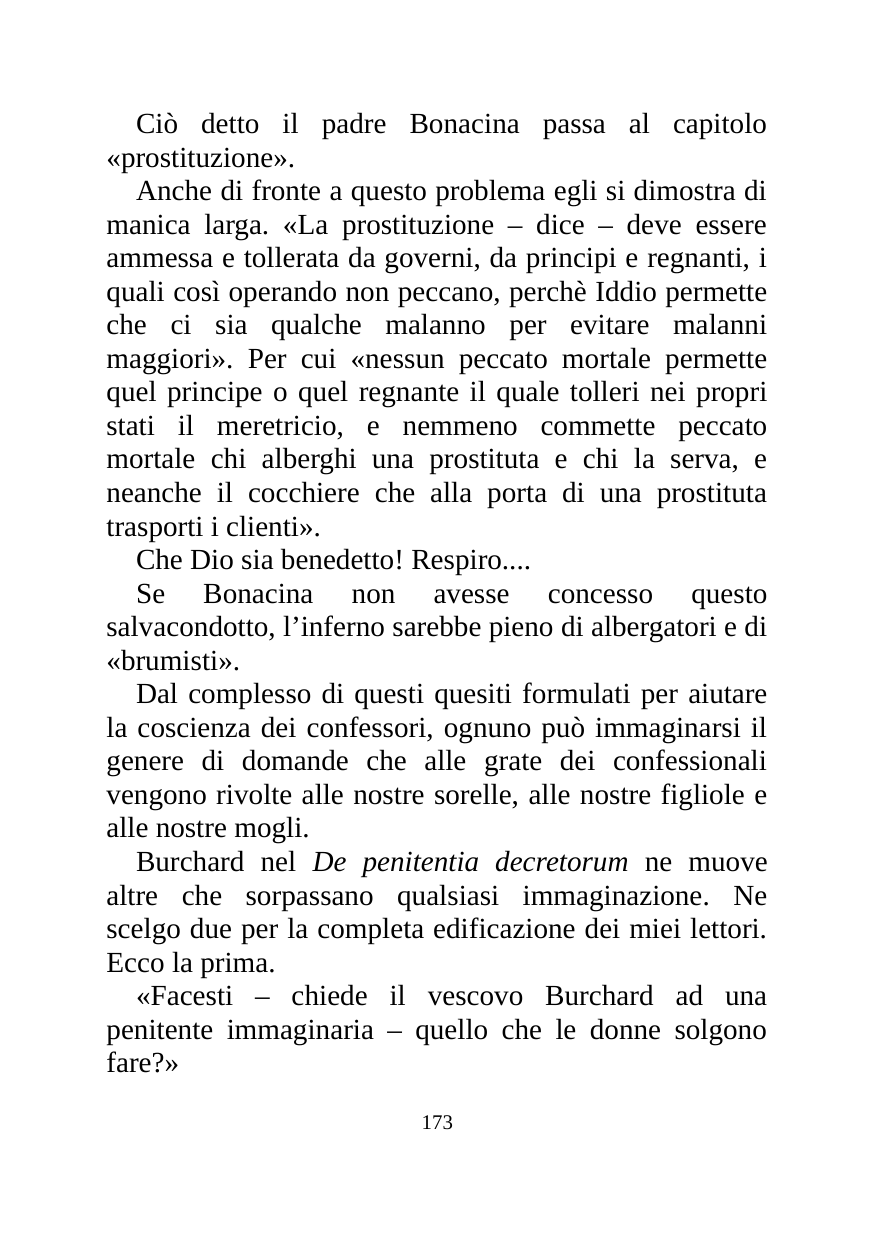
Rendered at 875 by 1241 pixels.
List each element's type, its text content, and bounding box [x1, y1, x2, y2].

text Se Bonacina non avesse concesso questo salvacondotto, l’inferno sarebbe pieno di albergatori e di «brumisti». [106, 576, 768, 676]
text Ciò detto il padre Bonacina passa al capitolo «prostituzione». [106, 106, 768, 173]
text «Facesti – chiede il vescovo Burchard ad una penitente immaginaria – quello che le donne solgono fare?» [106, 978, 768, 1079]
text Anche di fronte a questo problema egli si dimostra di manica larga. «La prostituzione – dice – deve essere ammessa e tollerata da governi, da principi e regnanti, i quali così operando non peccano, perchè Iddio permette che ci sia qualche malanno per evitare malanni maggiori». Per cui «nessun peccato mortale permette quel principe o quel regnante il quale tolleri nei propri stati il meretricio, e nemmeno commette peccato mortale chi alberghi una prostituta e chi la serva, e neanche il cocchiere che alla porta di una prostituta trasporti i clienti». [106, 173, 768, 542]
text Burchard nel De penitentia decretorum ne muove altre che sorpassano qualsiasi immaginazione. Ne scelgo due per la completa edificazione dei miei lettori. Ecco la prima. [106, 844, 768, 978]
text Che Dio sia benedetto! Respiro.... [106, 542, 768, 576]
text Dal complesso di questi quesiti formulati per aiutare la coscienza dei confessori, ognuno può immaginarsi il genere di domande che alle grate dei confessionali vengono rivolte alle nostre sorelle, alle nostre figliole e alle nostre mogli. [106, 676, 768, 844]
